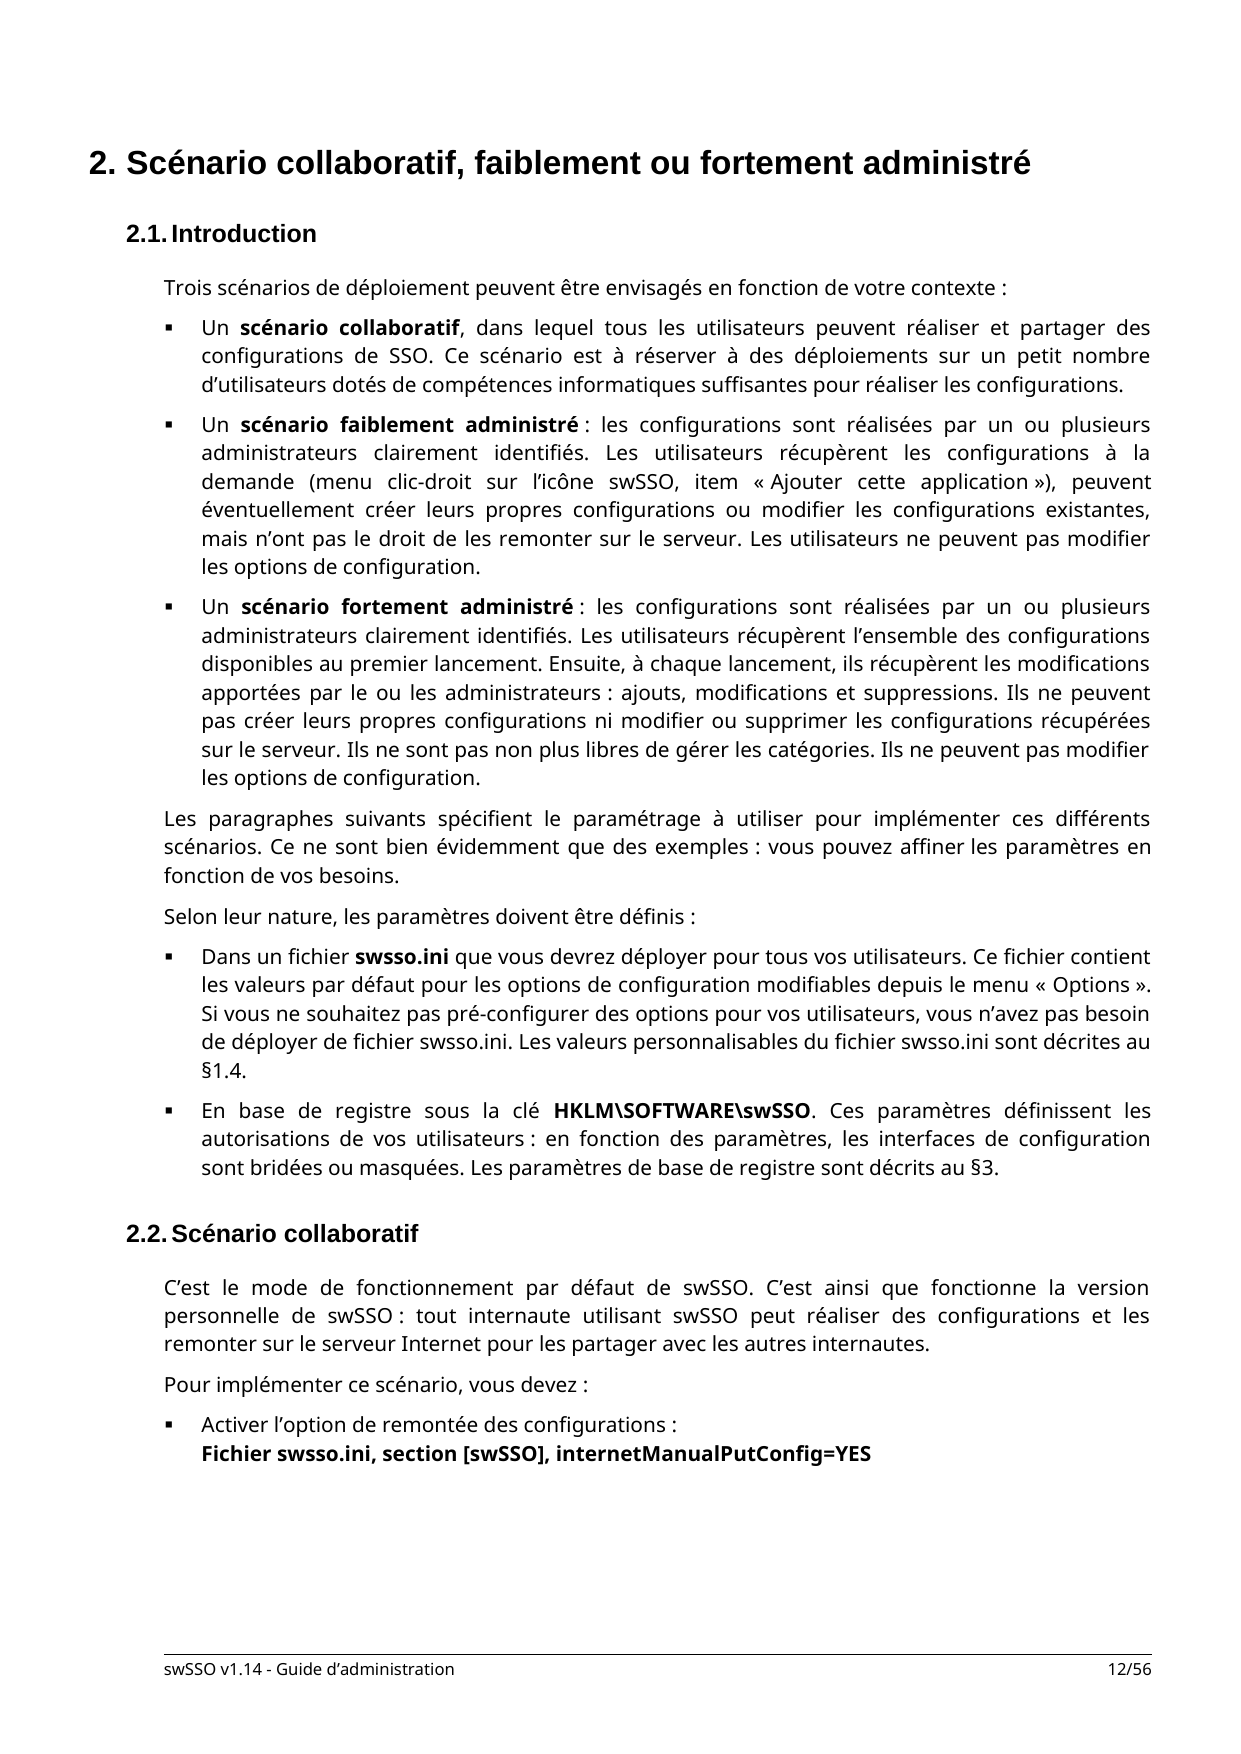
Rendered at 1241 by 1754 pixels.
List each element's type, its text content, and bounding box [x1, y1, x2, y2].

list En base de registre sous la clé HKLM\SOFTWARE\swSSO. Ces paramètres définissent les autorisations de vos utilisateurs : en fonction des paramètres, les interfaces de configuration sont bridées ou masquées. Les paramètres de base de registre sont décrits au §3. [164, 1096, 1152, 1181]
subtitle Introduction [126, 219, 1152, 248]
text Les paragraphes suivants spécifient le paramétrage à utiliser pour implémenter ces différents scénarios. Ce ne sont bien évidemment que des exemples : vous pouvez affiner les paramètres en fonction de vos besoins. [164, 804, 1152, 889]
text Trois scénarios de déploiement peuvent être envisagés en fonction de votre contexte : [164, 273, 1152, 301]
list Un scénario collaboratif, dans lequel tous les utilisateurs peuvent réaliser et partager des configurations de SSO. Ce scénario est à réserver à des déploiements sur un petit nombre d’utilisateurs dotés de compétences informatiques suffisantes pour réaliser les configurations. [164, 313, 1152, 398]
text C’est le mode de fonctionnement par défaut de swSSO. C’est ainsi que fonctionne la version personnelle de swSSO : tout internaute utilisant swSSO peut réaliser des configurations et les remonter sur le serveur Internet pour les partager avec les autres internautes. [164, 1273, 1152, 1358]
text Pour implémenter ce scénario, vous devez : [164, 1370, 1152, 1399]
list Un scénario faiblement administré : les configurations sont réalisées par un ou plusieurs administrateurs clairement identifiés. Les utilisateurs récupèrent les configurations à la demande (menu clic-droit sur l’icône swSSO, item « Ajouter cette application »), peuvent éventuellement créer leurs propres configurations ou modifier les configurations existantes, mais n’ont pas le droit de les remonter sur le serveur. Les utilisateurs ne peuvent pas modifier les options de configuration. [164, 410, 1152, 581]
text Fichier swsso.ini, section [swSSO], internetManualPutConfig=YES [201, 1439, 1152, 1467]
subtitle Scénario collaboratif [126, 1219, 1152, 1248]
list Un scénario fortement administré : les configurations sont réalisées par un ou plusieurs administrateurs clairement identifiés. Les utilisateurs récupèrent l’ensemble des configurations disponibles au premier lancement. Ensuite, à chaque lancement, ils récupèrent les modifications apportées par le ou les administrateurs : ajouts, modifications et suppressions. Ils ne peuvent pas créer leurs propres configurations ni modifier ou supprimer les configurations récupérées sur le serveur. Ils ne sont pas non plus libres de gérer les catégories. Ils ne peuvent pas modifier les options de configuration. [164, 592, 1152, 792]
list Activer l’option de remontée des configurations : [164, 1411, 1152, 1439]
list Dans un fichier swsso.ini que vous devrez déployer pour tous vos utilisateurs. Ce fichier contient les valeurs par défaut pour les options de configuration modifiables depuis le menu « Options ». Si vous ne souhaitez pas pré-configurer des options pour vos utilisateurs, vous n’avez pas besoin de déployer de fichier swsso.ini. Les valeurs personnalisables du fichier swsso.ini sont décrites au §1.4. [164, 942, 1152, 1084]
subtitle Scénario collaboratif, faiblement ou fortement administré [89, 143, 1152, 182]
text Selon leur nature, les paramètres doivent être définis : [164, 902, 1152, 930]
